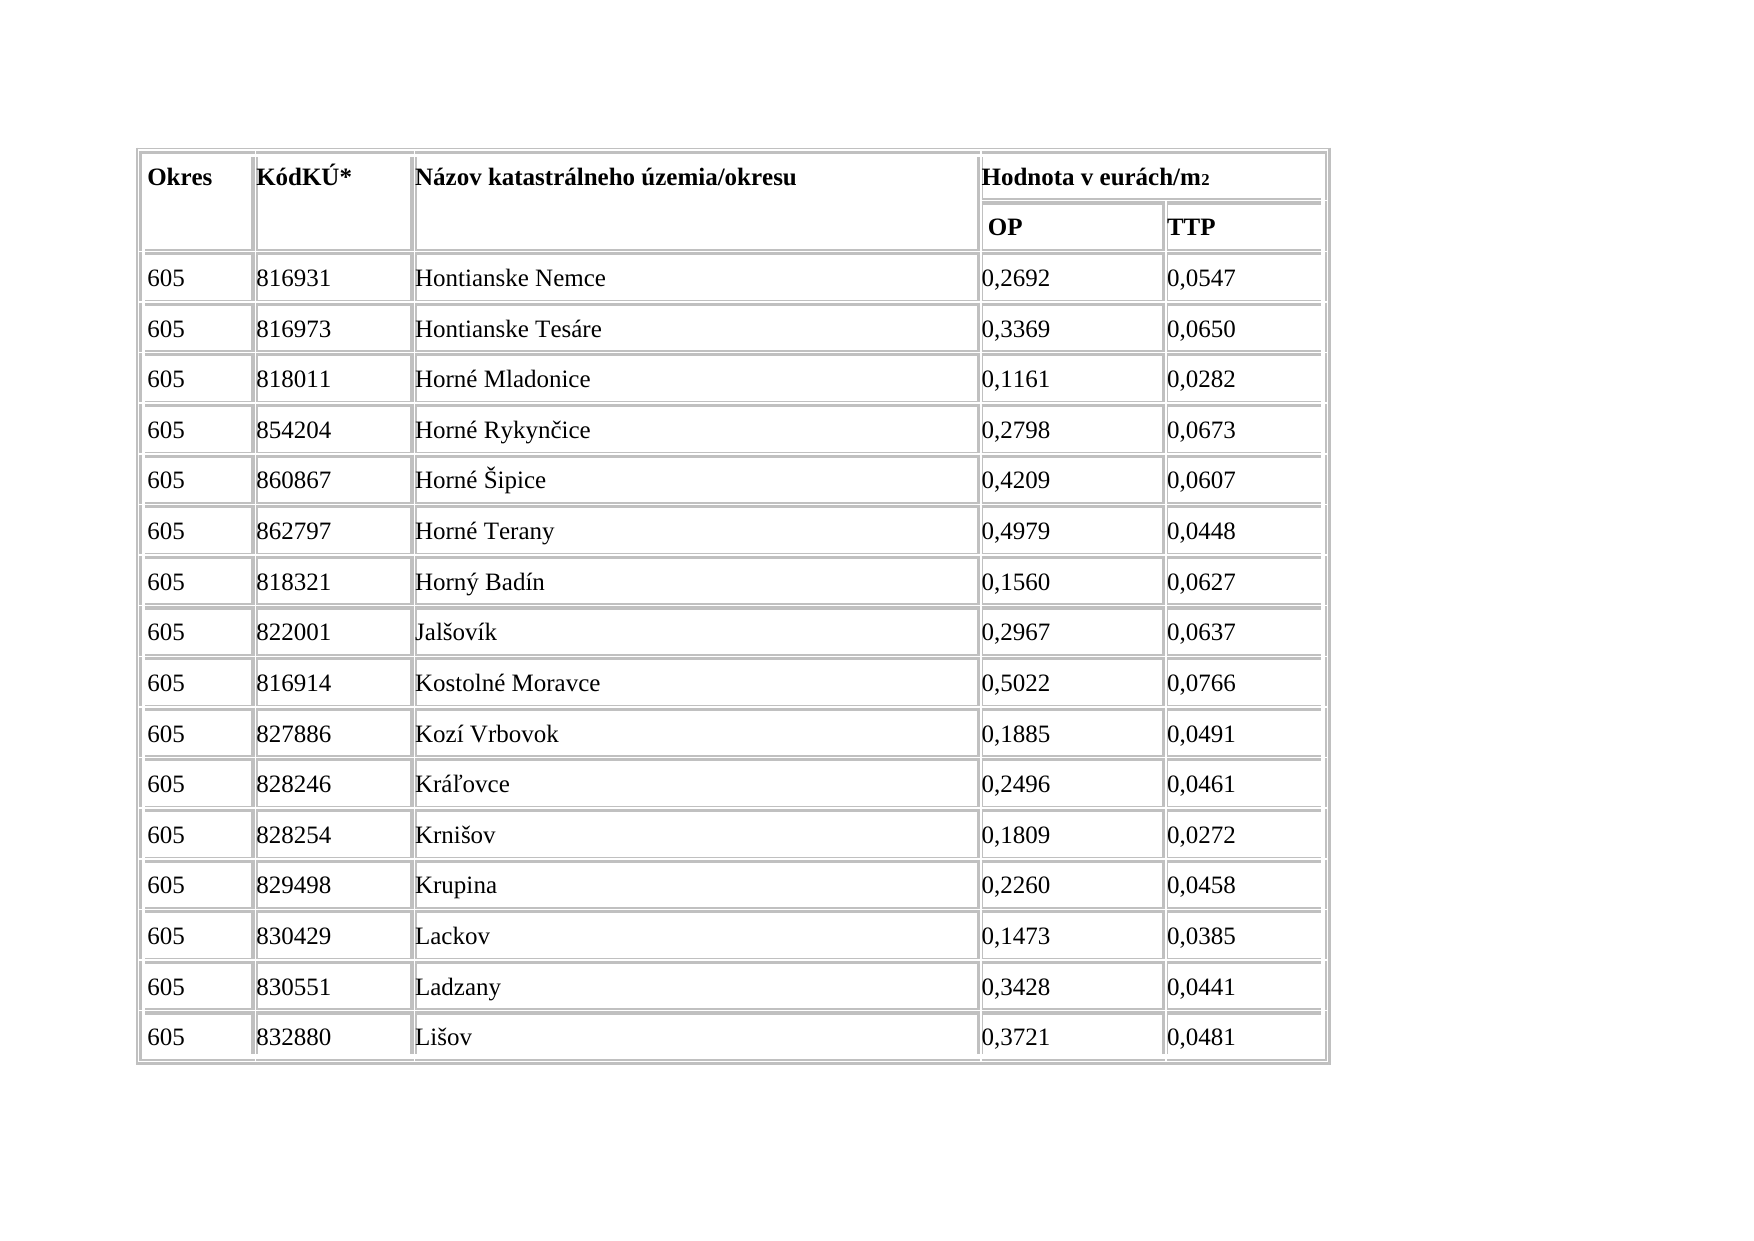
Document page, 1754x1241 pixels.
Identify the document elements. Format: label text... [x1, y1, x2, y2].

table_header Názov katastrálneho územia/okresu [414, 149, 980, 249]
table_cell Lackov [417, 913, 977, 958]
table_cell TTP [1165, 198, 1328, 249]
table_cell 0,2798 [983, 407, 1162, 451]
table_cell 0,0766 [1165, 654, 1328, 704]
table_cell Horné Šipice [417, 458, 977, 502]
table_cell 0,0272 [1165, 806, 1328, 856]
table_cell 0,5022 [983, 660, 1162, 704]
table_cell 0,0491 [1165, 705, 1328, 755]
table_cell 0,0627 [1165, 553, 1328, 603]
table_cell 827886 [258, 711, 410, 755]
table_cell 0,1560 [983, 559, 1162, 603]
table_cell 605 [139, 654, 254, 704]
table_cell 605 [139, 249, 254, 299]
table_cell 828254 [258, 812, 410, 856]
table_cell 0,2496 [983, 761, 1162, 806]
table_cell 832880 [255, 1008, 413, 1059]
table_cell OP [983, 205, 1162, 249]
table_cell 0,0547 [1165, 249, 1328, 299]
table_cell Ladzany [417, 964, 977, 1008]
table_cell 860867 [258, 458, 410, 502]
table_cell 0,1885 [983, 711, 1162, 755]
table_cell 0,0650 [1165, 300, 1328, 350]
table_cell 605 [139, 553, 254, 603]
table_cell 0,3721 [980, 1008, 1165, 1059]
table_cell Horné Rykynčice [417, 407, 977, 451]
table_cell 830429 [258, 913, 410, 958]
table_cell 0,0282 [1165, 350, 1328, 401]
table_cell 0,0448 [1165, 502, 1328, 553]
table_cell 605 [139, 603, 254, 654]
table_cell 0,1161 [983, 356, 1162, 401]
table_cell Krupina [417, 863, 977, 907]
table_cell Hontianske Nemce [417, 255, 977, 299]
table_cell 0,0673 [1165, 401, 1328, 451]
table_cell 0,0607 [1165, 451, 1328, 502]
table_cell Kostolné Moravce [417, 660, 977, 704]
table_cell 862797 [258, 508, 410, 553]
table_cell 605 [139, 806, 254, 856]
table_cell Hontianske Tesáre [417, 306, 977, 350]
table_cell Kozí Vrbovok [417, 711, 977, 755]
table_cell 816931 [258, 255, 410, 299]
table_cell 816973 [258, 306, 410, 350]
table_cell Lišov [414, 1008, 980, 1059]
table_cell 0,0385 [1165, 907, 1328, 958]
table_cell 828246 [258, 761, 410, 806]
table_cell 0,0481 [1165, 1008, 1328, 1059]
table_header KódKÚ* [255, 149, 413, 249]
table_cell 0,2260 [983, 863, 1162, 907]
table_cell 0,3369 [983, 306, 1162, 350]
table_cell Horný Badín [417, 559, 977, 603]
table_cell 0,0461 [1165, 755, 1328, 806]
table_cell 0,0441 [1165, 958, 1328, 1008]
table_cell Kráľovce [417, 761, 977, 806]
table_cell Jalšovík [417, 610, 977, 654]
table_cell 605 [139, 755, 254, 806]
table_cell 605 [139, 451, 254, 502]
table_cell 0,0637 [1165, 603, 1328, 654]
table_cell Horné Mladonice [417, 356, 977, 401]
table_cell 0,4209 [983, 458, 1162, 502]
table_cell 605 [139, 856, 254, 907]
table_cell 818321 [258, 559, 410, 603]
table_cell 605 [139, 705, 254, 755]
table_cell 605 [139, 502, 254, 553]
table_cell 0,1809 [983, 812, 1162, 856]
table_cell Horné Terany [417, 508, 977, 553]
table_cell 829498 [258, 863, 410, 907]
table_cell 605 [139, 1008, 254, 1059]
table_cell 0,3428 [983, 964, 1162, 1008]
table_cell 822001 [258, 610, 410, 654]
table_cell 0,4979 [983, 508, 1162, 553]
table_cell Krnišov [417, 812, 977, 856]
table_cell 0,2692 [983, 255, 1162, 299]
table_cell 605 [139, 401, 254, 451]
table_cell 818011 [258, 356, 410, 401]
table_cell 854204 [258, 407, 410, 451]
table_header Hodnota v eurách/m2 [980, 149, 1328, 198]
table_cell 816914 [258, 660, 410, 704]
table_cell 605 [139, 350, 254, 401]
table_header Okres [142, 154, 254, 249]
table_cell 0,0458 [1165, 856, 1328, 907]
table_cell 605 [139, 958, 254, 1008]
table_cell 605 [139, 907, 254, 958]
table_cell 605 [139, 300, 254, 350]
table_cell 0,2967 [983, 610, 1162, 654]
table_cell 0,1473 [983, 913, 1162, 958]
table_cell 830551 [258, 964, 410, 1008]
